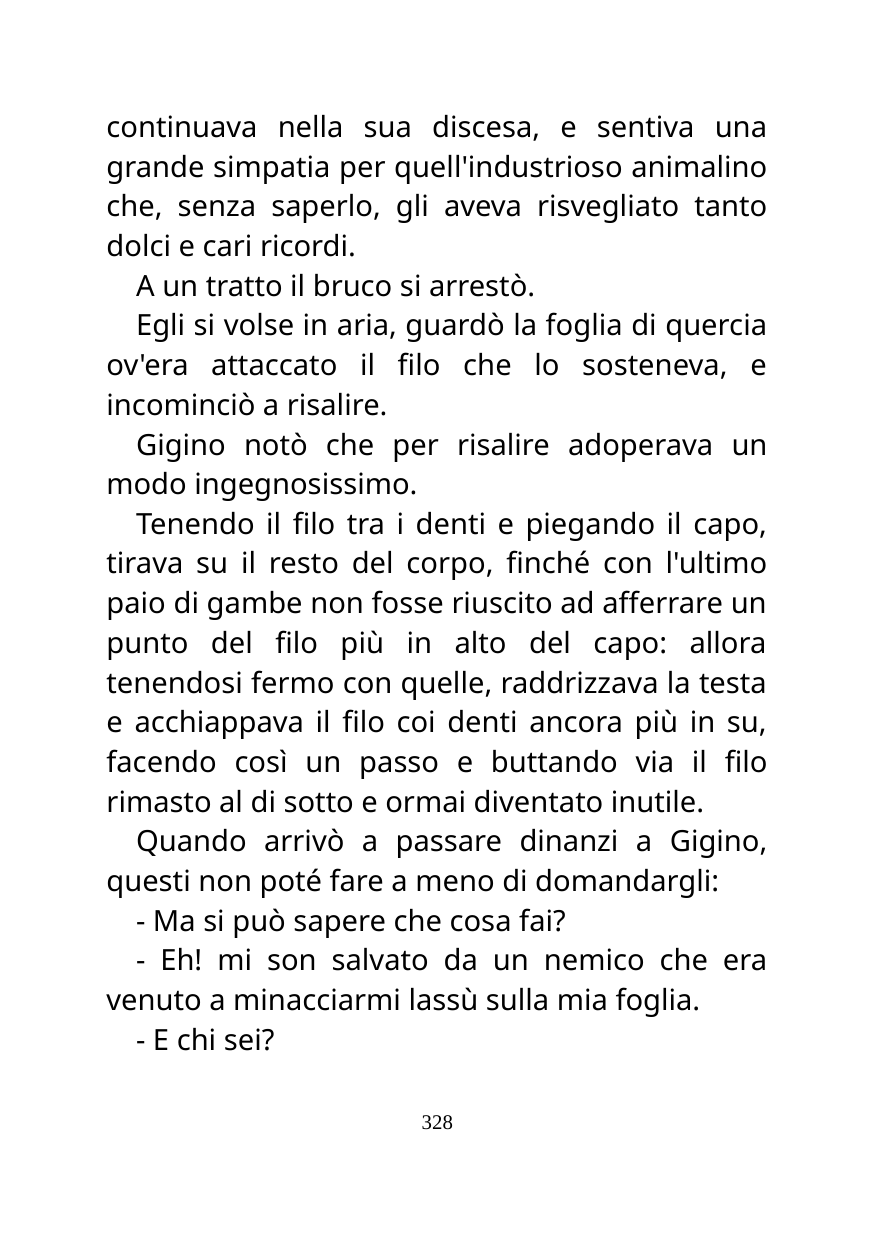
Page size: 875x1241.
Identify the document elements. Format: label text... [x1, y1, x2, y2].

text Egli si volse in aria, guardò la foglia di quercia ov'era attaccato il filo che lo sosteneva, e incominciò a risalire. [106, 305, 768, 424]
text Tenendo il filo tra i denti e piegando il capo, tirava su il resto del corpo, finché con l'ultimo paio di gambe non fosse riuscito ad afferrare un punto del filo più in alto del capo: allora tenendosi fermo con quelle, raddrizzava la testa e acchiappava il filo coi denti ancora più in su, facendo così un passo e buttando via il filo rimasto al di sotto e ormai diventato inutile. [106, 503, 768, 821]
text - E chi sei? [106, 1019, 768, 1059]
text Gigino notò che per risalire adoperava un modo ingegnosissimo. [106, 424, 768, 503]
text - Ma si può sapere che cosa fai? [106, 900, 768, 940]
text Quando arrivò a passare dinanzi a Gigino, questi non poté fare a meno di domandargli: [106, 821, 768, 900]
text - Eh! mi son salvato da un nemico che era venuto a minacciarmi lassù sulla mia foglia. [106, 940, 768, 1019]
text A un tratto il bruco si arrestò. [106, 265, 768, 305]
text continuava nella sua discesa, e sentiva una grande simpatia per quell'industrioso animalino che, senza saperlo, gli aveva risvegliato tanto dolci e cari ricordi. [106, 106, 768, 265]
